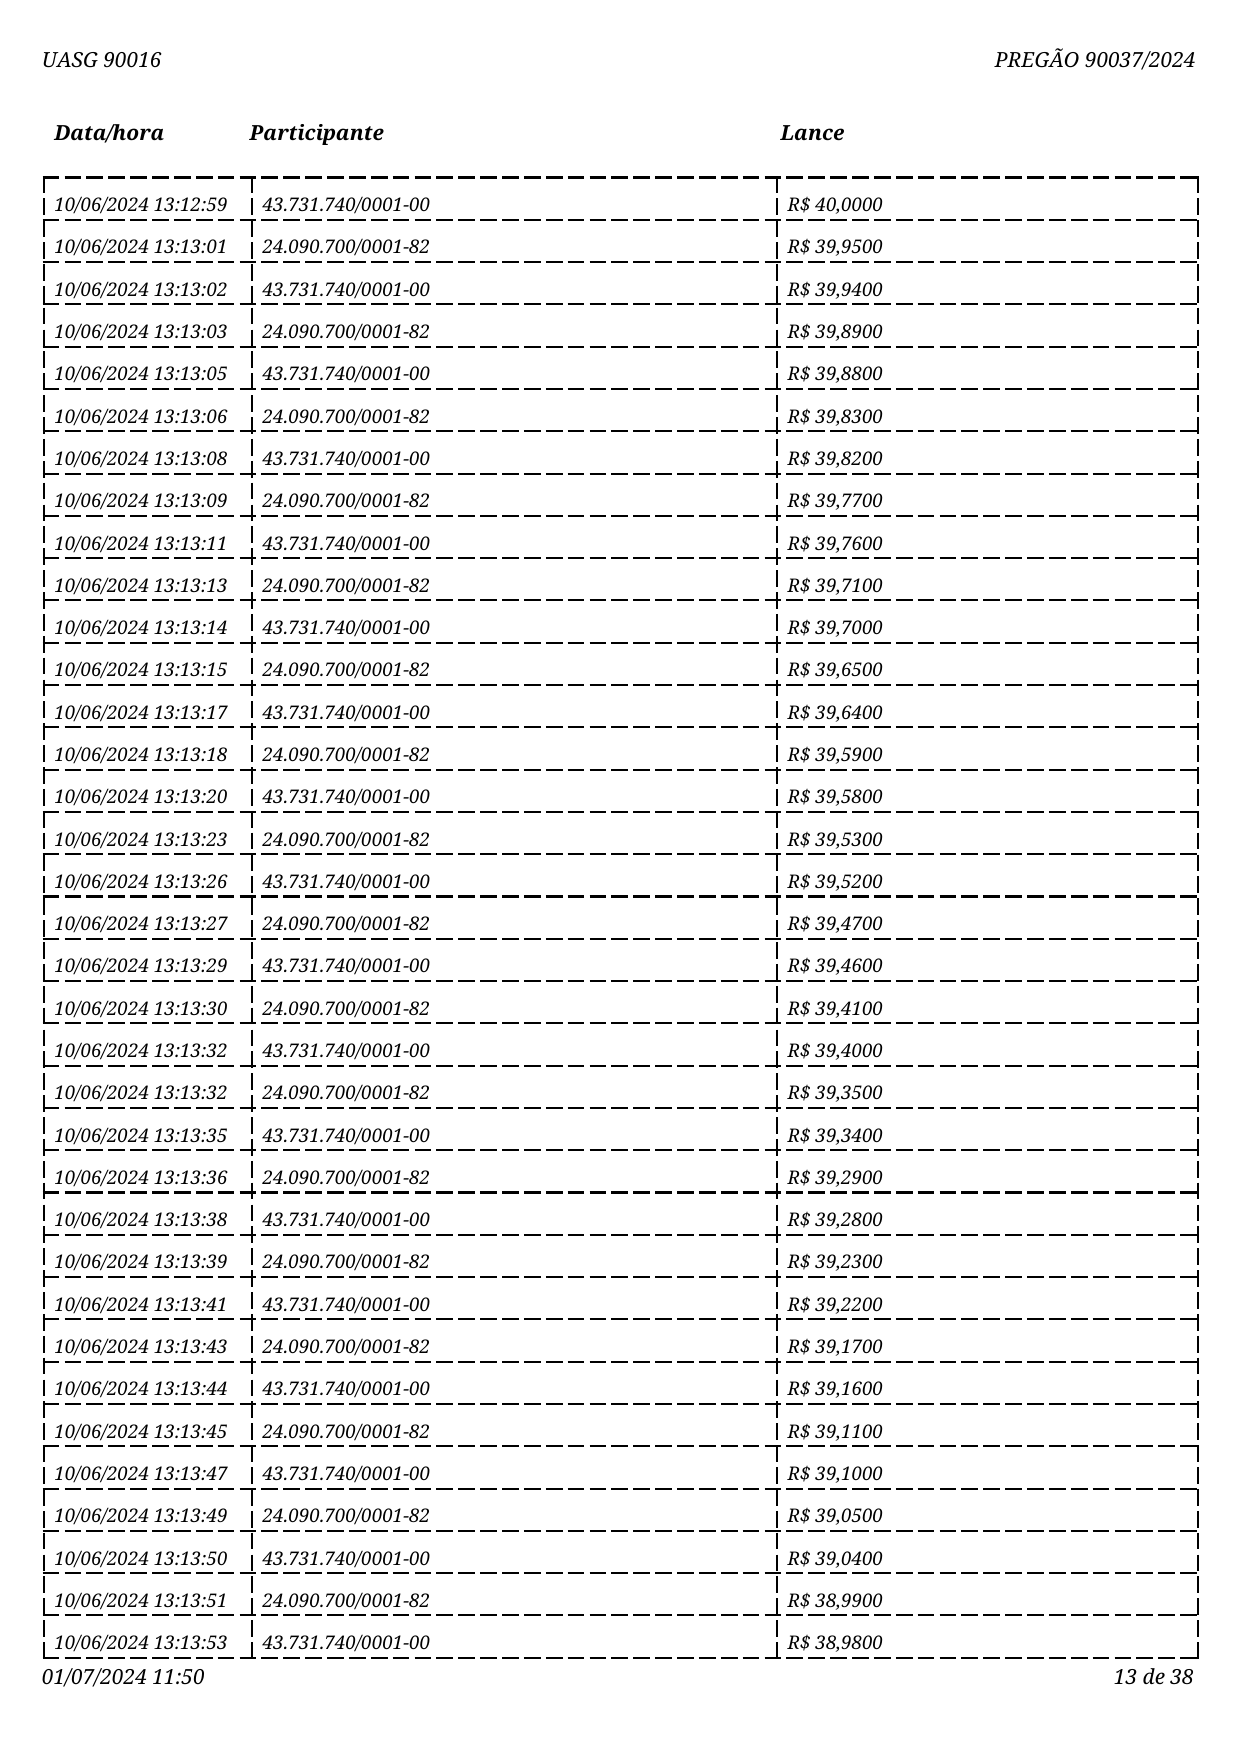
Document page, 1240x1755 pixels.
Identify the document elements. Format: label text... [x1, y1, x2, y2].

table_cell 24.090.700/0001-82 [252, 1403, 777, 1445]
table_cell 10/06/2024 13:13:20 [44, 769, 252, 811]
table_cell 10/06/2024 13:13:30 [44, 980, 252, 1022]
table_cell 43.731.740/0001-00 [252, 938, 777, 980]
table_header 10/06/2024 13:12:59 [44, 176, 252, 219]
table_cell 24.090.700/0001-82 [252, 895, 777, 938]
table_header 43.731.740/0001-00 [252, 176, 777, 219]
table_cell R$ 39,1000 [777, 1445, 1198, 1487]
table_cell R$ 39,1600 [777, 1361, 1198, 1403]
table_cell 43.731.740/0001-00 [252, 515, 777, 557]
table_cell 24.090.700/0001-82 [252, 1234, 777, 1276]
table_cell R$ 39,4700 [777, 895, 1198, 938]
table_cell R$ 39,3500 [777, 1065, 1198, 1107]
table_cell 24.090.700/0001-82 [252, 303, 777, 346]
table_cell R$ 39,7700 [777, 473, 1198, 515]
table_cell 10/06/2024 13:13:17 [44, 684, 252, 726]
table_cell R$ 39,2800 [777, 1191, 1198, 1234]
table_cell 10/06/2024 13:13:14 [44, 599, 252, 642]
table_cell R$ 39,5300 [777, 811, 1198, 853]
table_cell 10/06/2024 13:13:01 [44, 219, 252, 261]
table_cell R$ 39,4100 [777, 980, 1198, 1022]
table_cell 10/06/2024 13:13:05 [44, 346, 252, 388]
table_cell 43.731.740/0001-00 [252, 1276, 777, 1318]
table_cell 43.731.740/0001-00 [252, 1191, 777, 1234]
table_cell 10/06/2024 13:13:44 [44, 1361, 252, 1403]
table_cell R$ 39,3400 [777, 1107, 1198, 1149]
table_cell R$ 39,4000 [777, 1022, 1198, 1064]
table_cell R$ 39,1700 [777, 1318, 1198, 1361]
table_cell 10/06/2024 13:13:32 [44, 1022, 252, 1064]
table_cell R$ 39,8800 [777, 346, 1198, 388]
table_cell R$ 38,9800 [777, 1614, 1198, 1657]
table_cell R$ 39,8900 [777, 303, 1198, 346]
table_cell R$ 39,6400 [777, 684, 1198, 726]
table_cell 43.731.740/0001-00 [252, 1614, 777, 1657]
table_cell 10/06/2024 13:13:51 [44, 1572, 252, 1614]
table_cell 10/06/2024 13:13:08 [44, 430, 252, 472]
table_cell R$ 39,0500 [777, 1488, 1198, 1530]
table_cell R$ 39,0400 [777, 1530, 1198, 1572]
table_cell R$ 39,2900 [777, 1149, 1198, 1191]
table_cell R$ 39,7000 [777, 599, 1198, 642]
table_cell 10/06/2024 13:13:35 [44, 1107, 252, 1149]
table_cell R$ 39,5900 [777, 726, 1198, 768]
table_cell 10/06/2024 13:13:15 [44, 642, 252, 684]
table_cell R$ 39,1100 [777, 1403, 1198, 1445]
table_cell 24.090.700/0001-82 [252, 1065, 777, 1107]
table_cell 10/06/2024 13:13:26 [44, 853, 252, 895]
table_cell 10/06/2024 13:13:32 [44, 1065, 252, 1107]
table_cell R$ 39,8300 [777, 388, 1198, 430]
table_cell 10/06/2024 13:13:43 [44, 1318, 252, 1361]
table_cell 24.090.700/0001-82 [252, 811, 777, 853]
table_cell R$ 39,9500 [777, 219, 1198, 261]
table_cell 10/06/2024 13:13:36 [44, 1149, 252, 1191]
table_cell 10/06/2024 13:13:13 [44, 557, 252, 599]
table_cell 10/06/2024 13:13:45 [44, 1403, 252, 1445]
table_header R$ 40,0000 [777, 176, 1198, 219]
table_cell 43.731.740/0001-00 [252, 430, 777, 472]
table_cell 24.090.700/0001-82 [252, 1318, 777, 1361]
table_cell 10/06/2024 13:13:06 [44, 388, 252, 430]
table_cell 10/06/2024 13:13:27 [44, 895, 252, 938]
table_cell 43.731.740/0001-00 [252, 853, 777, 895]
table_cell 10/06/2024 13:13:39 [44, 1234, 252, 1276]
table_cell R$ 39,2200 [777, 1276, 1198, 1318]
table_cell R$ 39,4600 [777, 938, 1198, 980]
table_cell 24.090.700/0001-82 [252, 557, 777, 599]
table_cell 10/06/2024 13:13:18 [44, 726, 252, 768]
table_cell 10/06/2024 13:13:38 [44, 1191, 252, 1234]
table_cell R$ 39,7100 [777, 557, 1198, 599]
table_cell R$ 39,2300 [777, 1234, 1198, 1276]
table_cell 43.731.740/0001-00 [252, 684, 777, 726]
table_cell R$ 39,7600 [777, 515, 1198, 557]
table_cell 10/06/2024 13:13:49 [44, 1488, 252, 1530]
table_cell R$ 39,6500 [777, 642, 1198, 684]
table_cell R$ 39,5200 [777, 853, 1198, 895]
table_cell 43.731.740/0001-00 [252, 346, 777, 388]
table_cell 24.090.700/0001-82 [252, 726, 777, 768]
table_cell 24.090.700/0001-82 [252, 1149, 777, 1191]
table_cell R$ 39,8200 [777, 430, 1198, 472]
table_cell 24.090.700/0001-82 [252, 980, 777, 1022]
table_cell 10/06/2024 13:13:29 [44, 938, 252, 980]
table_cell 10/06/2024 13:13:09 [44, 473, 252, 515]
table_cell 43.731.740/0001-00 [252, 1022, 777, 1064]
table_cell 43.731.740/0001-00 [252, 1445, 777, 1487]
table_cell 10/06/2024 13:13:53 [44, 1614, 252, 1657]
table_cell 10/06/2024 13:13:03 [44, 303, 252, 346]
table_cell 10/06/2024 13:13:50 [44, 1530, 252, 1572]
table_cell 43.731.740/0001-00 [252, 769, 777, 811]
table_cell 10/06/2024 13:13:11 [44, 515, 252, 557]
table_cell 24.090.700/0001-82 [252, 1572, 777, 1614]
table_cell 24.090.700/0001-82 [252, 219, 777, 261]
table_cell 43.731.740/0001-00 [252, 1530, 777, 1572]
table_cell 43.731.740/0001-00 [252, 599, 777, 642]
table_cell 24.090.700/0001-82 [252, 1488, 777, 1530]
table_cell R$ 38,9900 [777, 1572, 1198, 1614]
table_cell 10/06/2024 13:13:41 [44, 1276, 252, 1318]
table_cell 24.090.700/0001-82 [252, 642, 777, 684]
table_cell 24.090.700/0001-82 [252, 473, 777, 515]
table_cell 10/06/2024 13:13:02 [44, 261, 252, 303]
table_cell 43.731.740/0001-00 [252, 261, 777, 303]
table_cell 10/06/2024 13:13:23 [44, 811, 252, 853]
table_cell R$ 39,5800 [777, 769, 1198, 811]
table_cell 43.731.740/0001-00 [252, 1361, 777, 1403]
table_cell R$ 39,9400 [777, 261, 1198, 303]
table_cell 10/06/2024 13:13:47 [44, 1445, 252, 1487]
table_cell 43.731.740/0001-00 [252, 1107, 777, 1149]
table_cell 24.090.700/0001-82 [252, 388, 777, 430]
